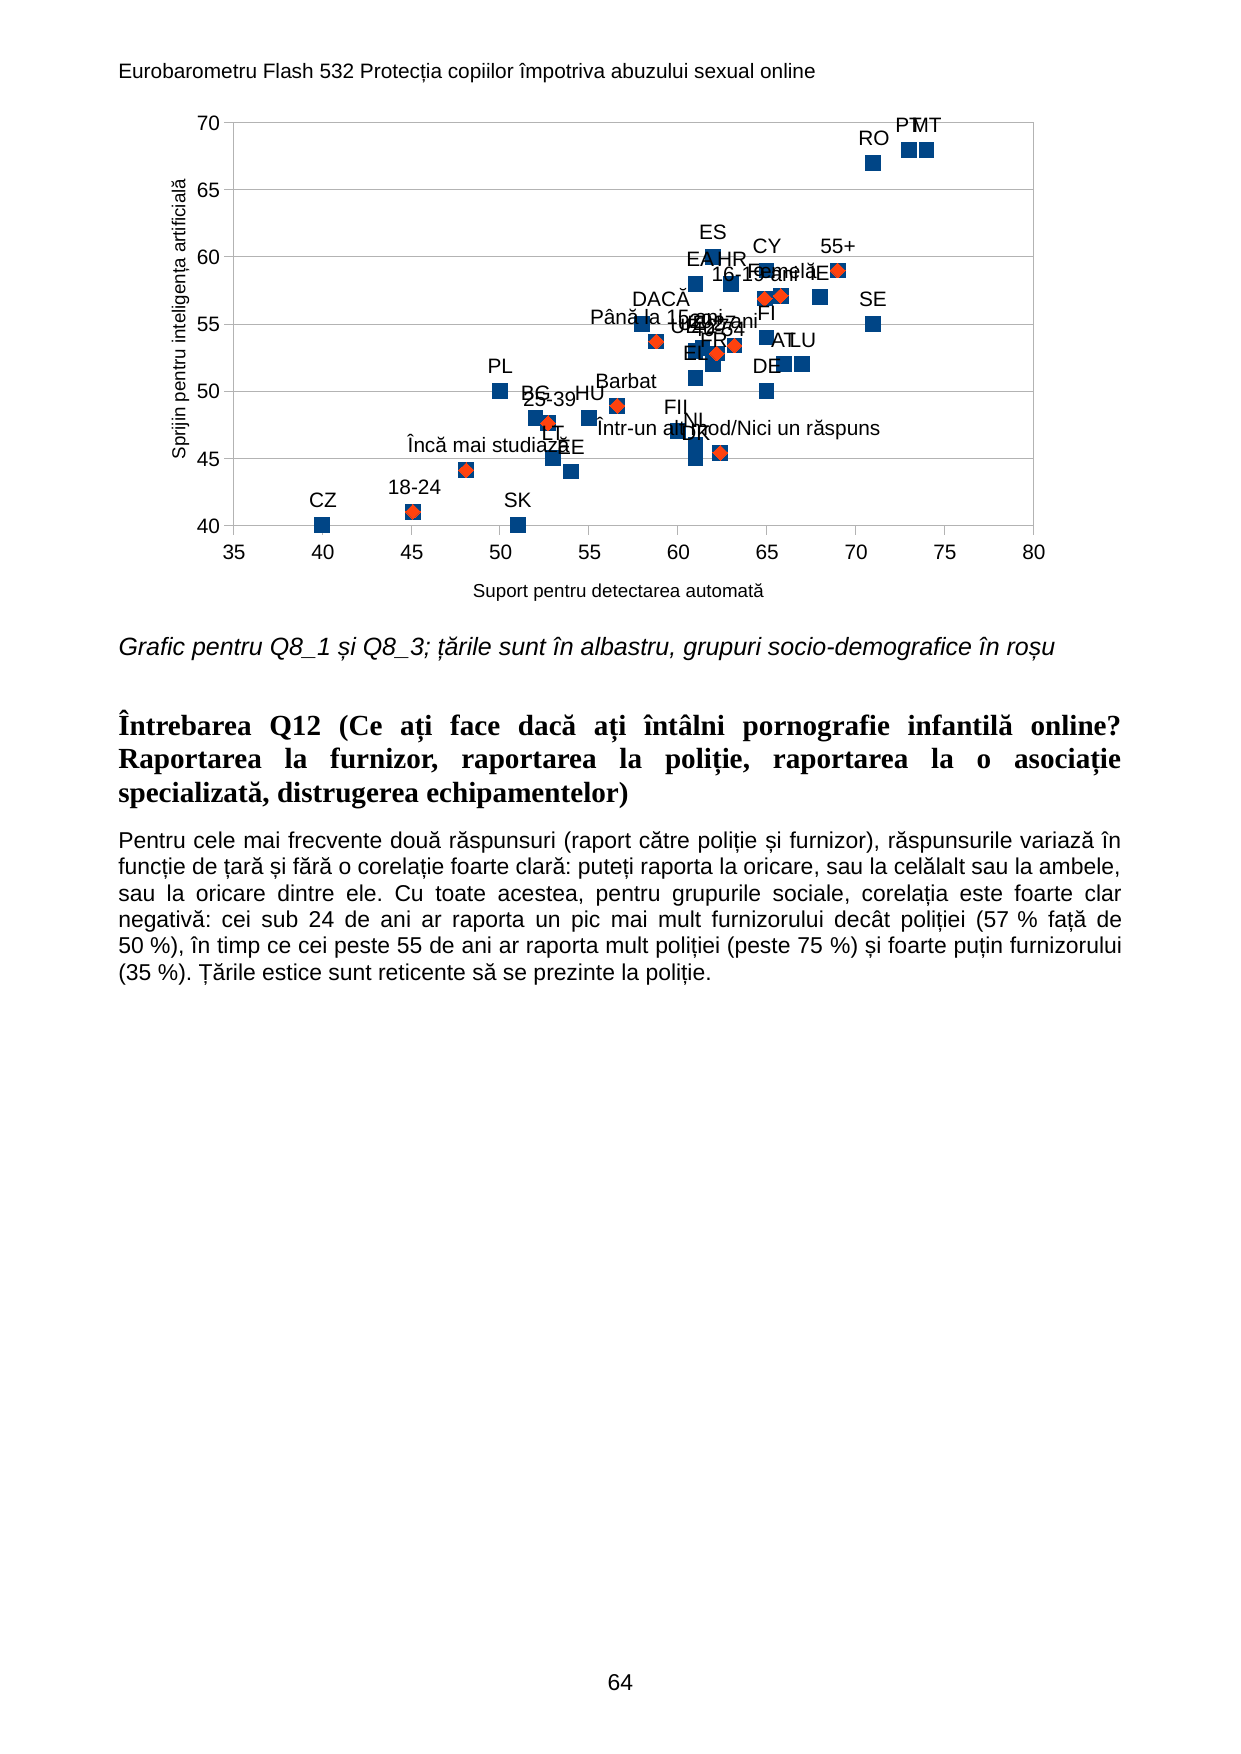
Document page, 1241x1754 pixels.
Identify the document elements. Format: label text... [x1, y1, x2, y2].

text Grafic pentru Q8_1 și Q8_3; țările sunt în albastru, grupuri socio-demografice în roșu [118, 632, 1063, 661]
subtitle Întrebarea Q12 (Ce ați face dacă ați întâlni pornografie infantilă online? Raportarea la furnizor, raportarea la poliție, raportarea la o asociație specializată, distrugerea echipamentelor) [118, 708, 1122, 808]
text Pentru cele mai frecvente două răspunsuri (raport către poliție și furnizor), răspunsurile variază în funcție de țară și fără o corelație foarte clară: puteți raporta la oricare, sau la celălalt sau la ambele, sau la oricare dintre ele. Cu toate acestea, pentru grupurile sociale, corelația este foarte clar negativă: cei sub 24 de ani ar raporta un pic mai mult furnizorului decât poliției (57 % față de 50 %), în timp ce cei peste 55 de ani ar raporta mult poliției (peste 75 %) și foarte puțin furnizorului (35 %). Țările estice sunt reticente să se prezinte la poliție. [118, 827, 1122, 985]
